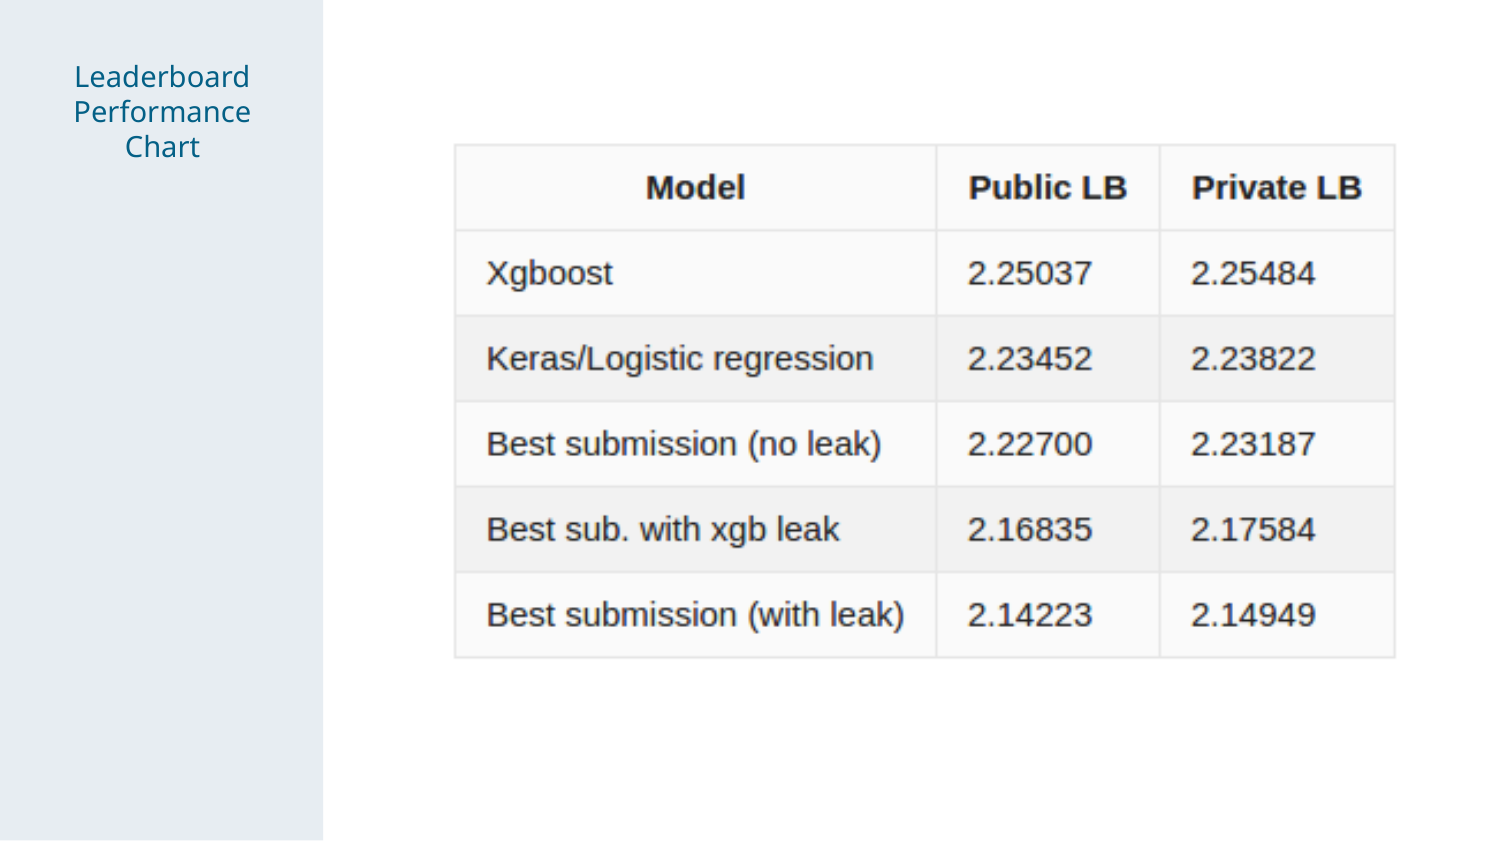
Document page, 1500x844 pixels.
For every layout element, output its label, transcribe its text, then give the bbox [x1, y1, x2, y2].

text_box Leaderboard Performance Chart [33, 50, 292, 171]
text_box [0, 0, 324, 841]
picture [450, 119, 1408, 680]
